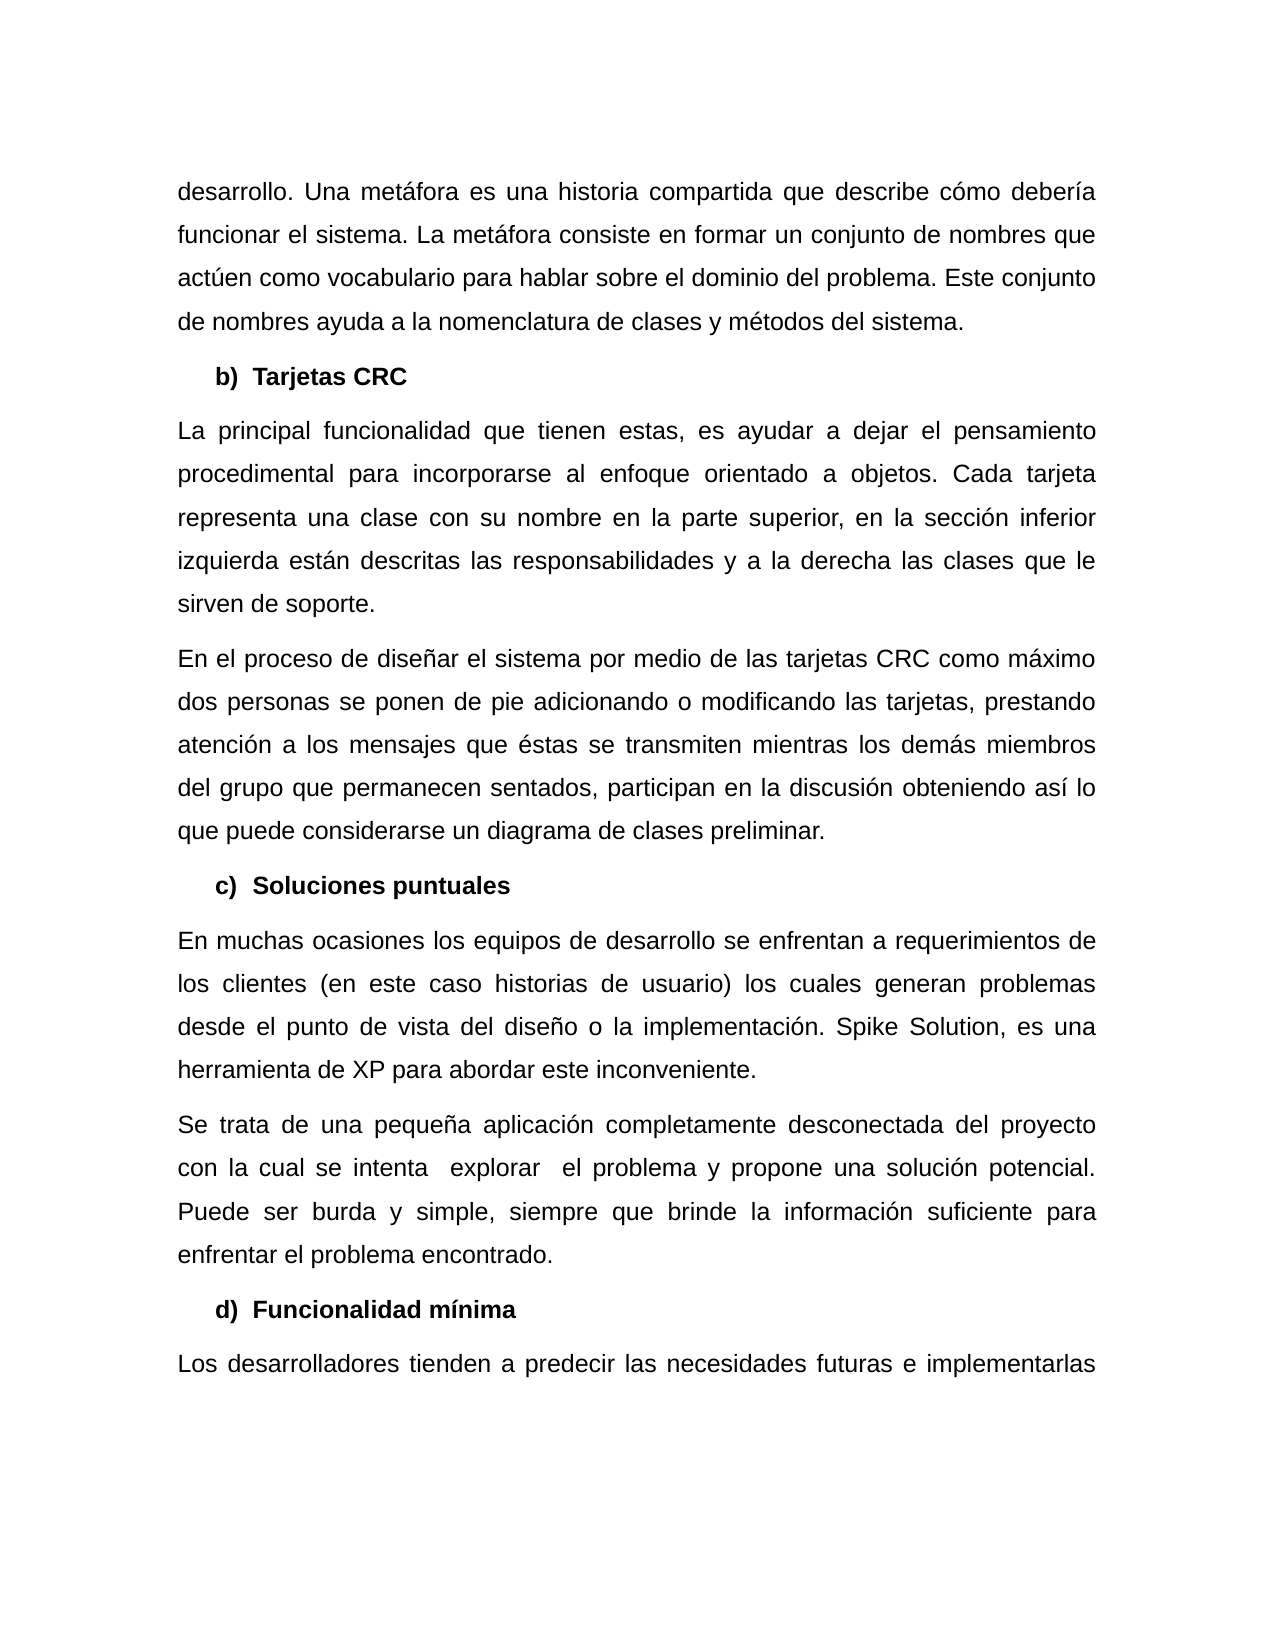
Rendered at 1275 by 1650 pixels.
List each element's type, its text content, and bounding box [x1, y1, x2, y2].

text En el proceso de diseñar el sistema por medio de las tarjetas CRC como máximo dos personas se ponen de pie adicionando o modificando las tarjetas, prestando atención a los mensajes que éstas se transmiten mientras los demás miembros del grupo que permanecen sentados, participan en la discusión obteniendo así lo que puede considerarse un diagrama de clases preliminar. [177, 644, 1098, 845]
text En muchas ocasiones los equipos de desarrollo se enfrentan a requerimientos de los clientes (en este caso historias de usuario) los cuales generan problemas desde el punto de vista del diseño o la implementación. Spike Solution, es una herramienta de XP para abordar este inconveniente. [177, 926, 1098, 1084]
text Los desarrolladores tienden a predecir las necesidades futuras e implementarlas [177, 1349, 1098, 1378]
text Se trata de una pequeña aplicación completamente desconectada del proyecto con la cual se intenta explorar el problema y propone una solución potencial. Puede ser burda y simple, siempre que brinde la información suficiente para enfrentar el problema encontrado. [177, 1110, 1098, 1268]
list Soluciones puntuales [215, 871, 1098, 900]
list Tarjetas CRC [215, 361, 1098, 390]
text desarrollo. Una metáfora es una historia compartida que describe cómo debería funcionar el sistema. La metáfora consiste en formar un conjunto de nombres que actúen como vocabulario para hablar sobre el dominio del problema. Este conjunto de nombres ayuda a la nomenclatura de clases y métodos del sistema. [177, 177, 1098, 335]
text La principal funcionalidad que tienen estas, es ayudar a dejar el pensamiento procedimental para incorporarse al enfoque orientado a objetos. Cada tarjeta representa una clase con su nombre en la parte superior, en la sección inferior izquierda están descritas las responsabilidades y a la derecha las clases que le sirven de soporte. [177, 416, 1098, 618]
list Funcionalidad mínima [215, 1294, 1098, 1323]
